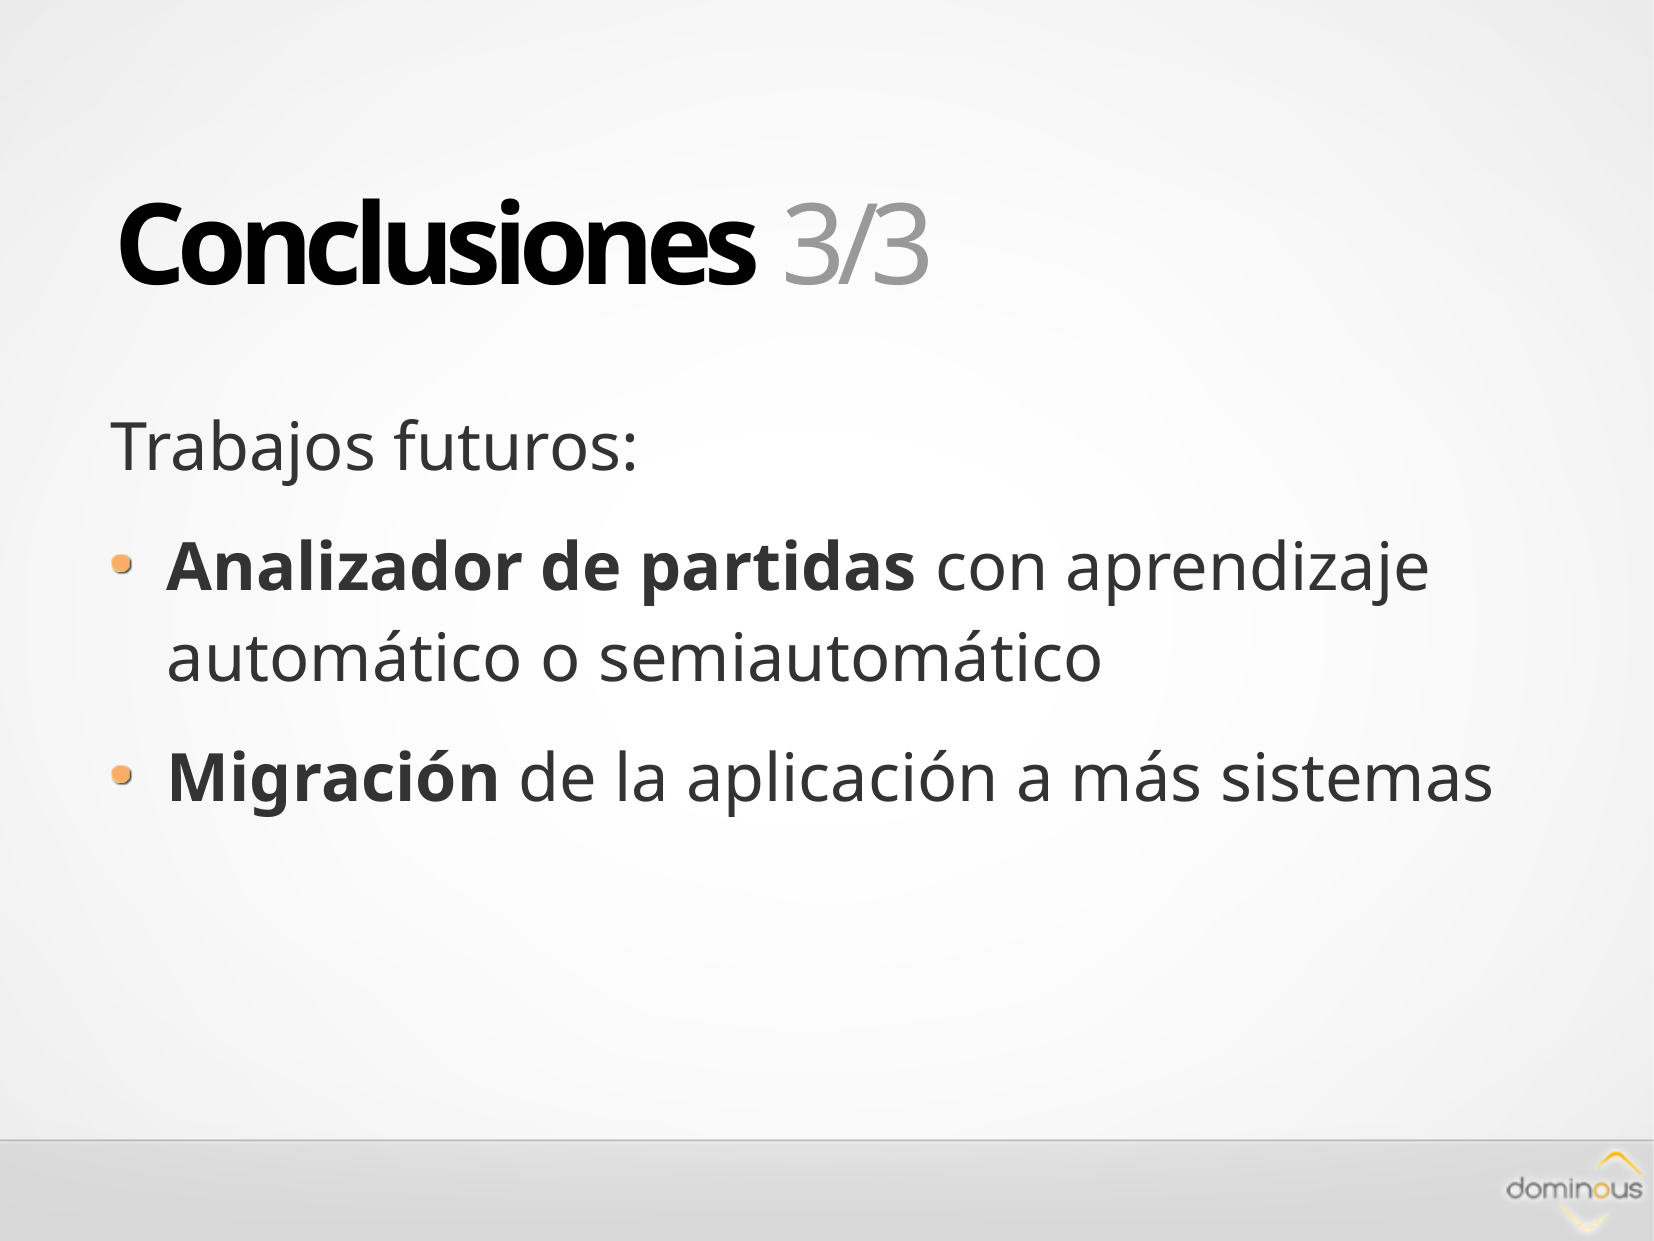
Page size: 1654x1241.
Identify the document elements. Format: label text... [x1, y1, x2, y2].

text_box Conclusiones 3/3 [99, 179, 1565, 355]
text_box Trabajos futuros: Analizador de partidas con aprendizaje automático o semiautomático Migración de la aplicación a más sistemas [96, 391, 1598, 1012]
picture [0, 0, 1654, 1241]
